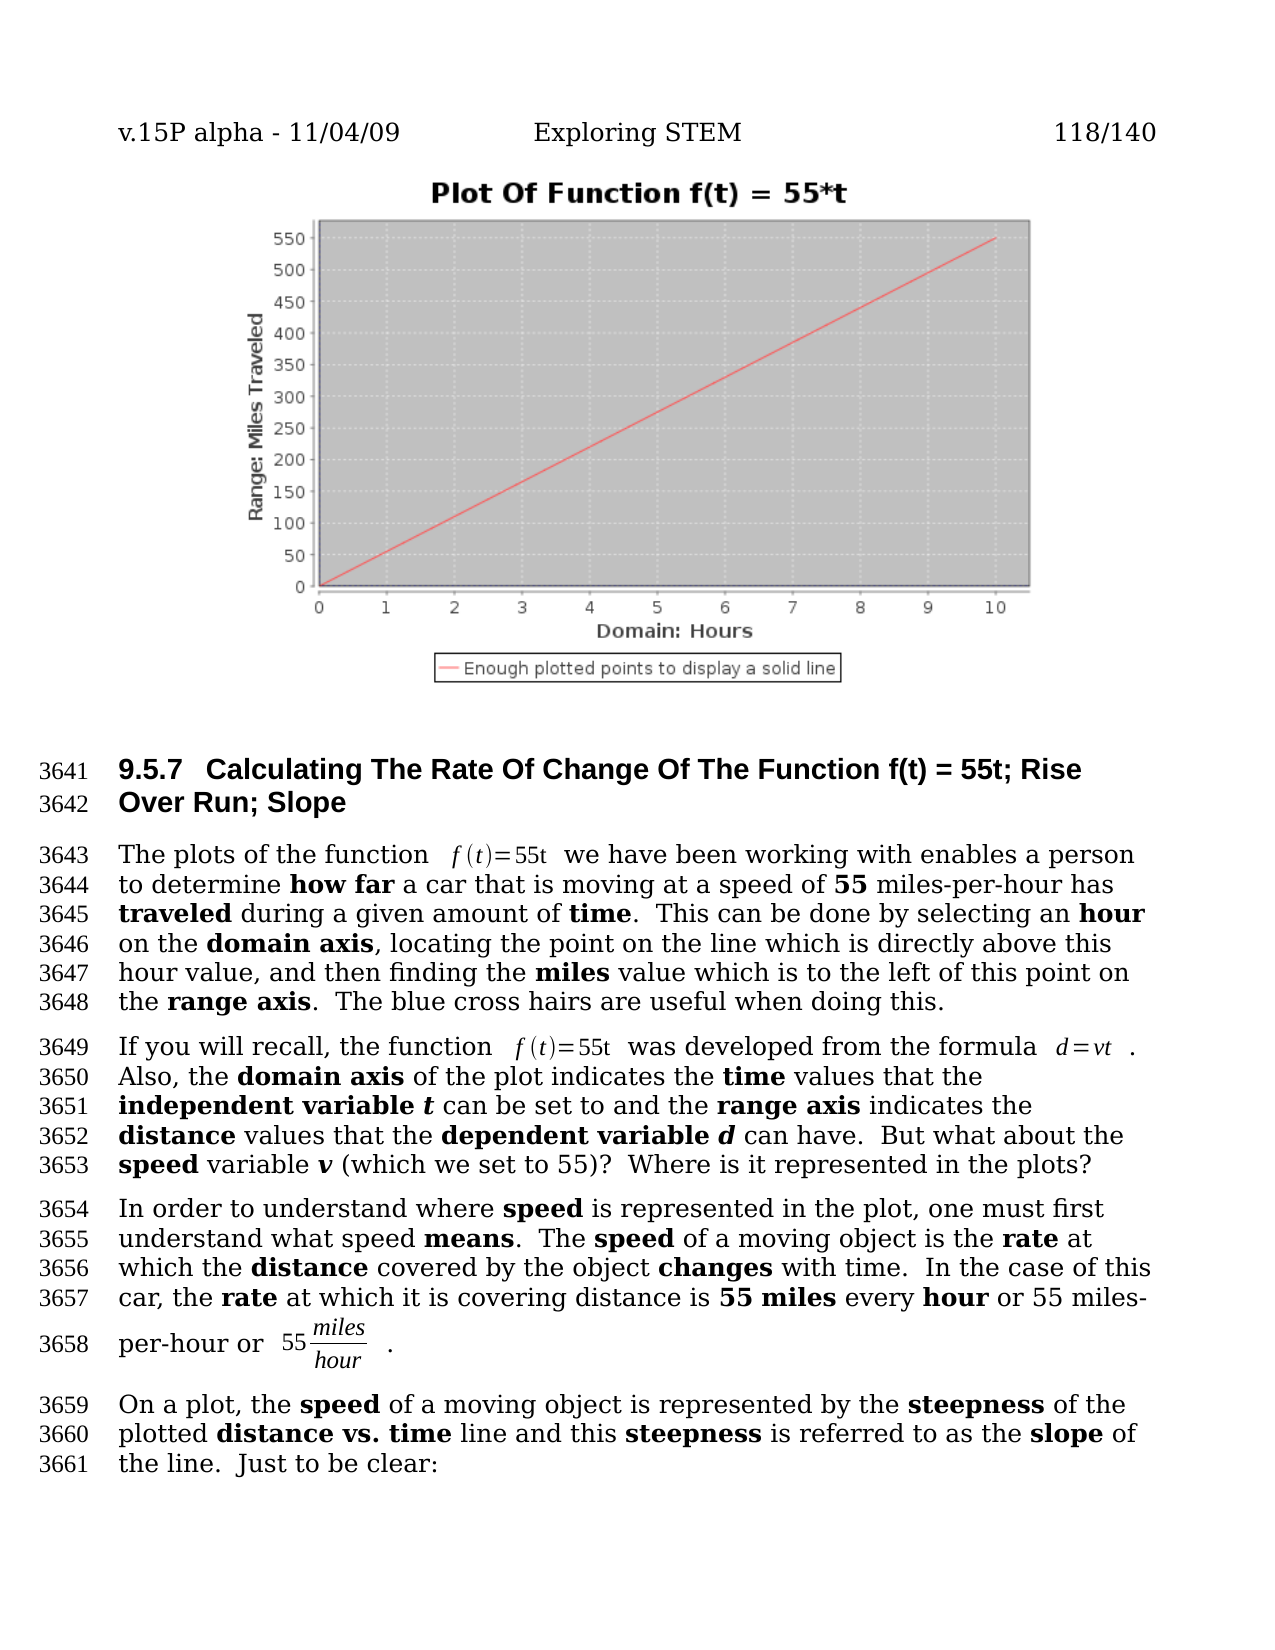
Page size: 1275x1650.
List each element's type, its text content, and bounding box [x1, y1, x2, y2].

subtitle Calculating The Rate Of Change Of The Function f(t) = 55t; Rise Over Run; Slope [118, 752, 1157, 819]
text On a plot, the speed of a moving object is represented by the steepness of the plotted distance vs. time line and this steepness is referred to as the slope of the line. Just to be clear: [118, 1390, 1157, 1478]
text If you will recall, the functionwas developed from the formula. Also, the domain axis of the plot indicates the time values that the independent variable t can be set to and the range axis indicates the distance values that the dependent variable d can have. But what about the speed variable v (which we set to 55)? Where is it represented in the plots? [118, 1032, 1157, 1179]
picture [230, 176, 1046, 684]
text In order to understand where speed is represented in the plot, one must first understand what speed means. The speed of a moving object is the rate at which the distance covered by the object changes with time. In the case of this car, the rate at which it is covering distance is 55 miles every hour or 55 miles-per-hour or. [118, 1194, 1157, 1375]
text The plots of the functionwe have been working with enables a person to determine how far a car that is moving at a speed of 55 miles-per-hour has traveled during a given amount of time. This can be done by selecting an hour on the domain axis, locating the point on the line which is directly above this hour value, and then finding the miles value which is to the left of this point on the range axis. The blue cross hairs are useful when doing this. [118, 840, 1157, 1017]
